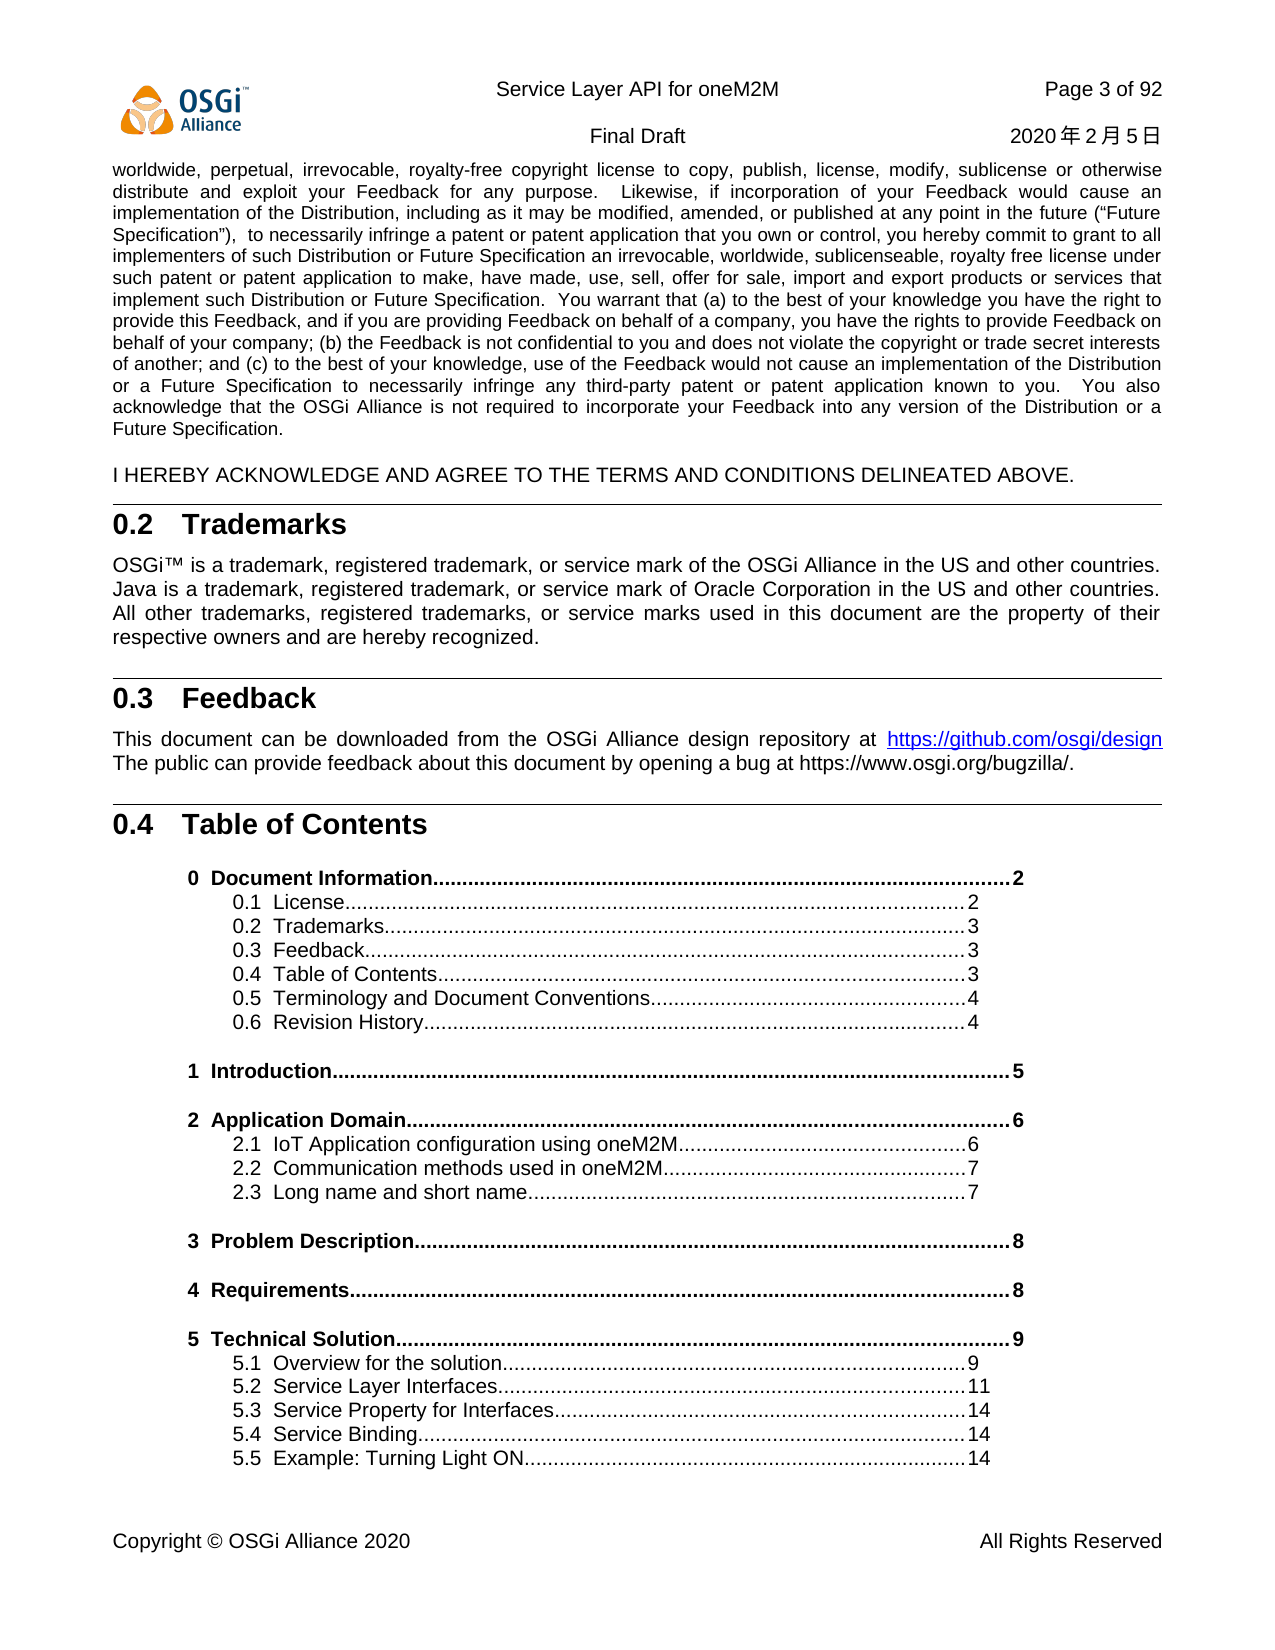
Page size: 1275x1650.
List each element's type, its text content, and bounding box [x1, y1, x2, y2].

text 0.2 Trademarks 3 [232, 914, 1162, 938]
text 0.6 Revision History 4 [232, 1010, 1162, 1034]
text 2 Application Domain 6 [187, 1108, 1162, 1132]
text 5.1 Overview for the solution 9 [232, 1350, 1162, 1374]
text 3 Problem Description 8 [187, 1228, 1162, 1252]
subtitle Trademarks [112, 505, 1162, 541]
text I HEREBY ACKNOWLEDGE AND AGREE TO THE TERMS AND CONDITIONS DELINEATED ABOVE. [112, 463, 1162, 487]
text This document can be downloaded from the OSGi Alliance design repository at https://github.com/osgi/design The public can provide feedback about this document by opening a bug at https://www.osgi.org/bugzilla/. [112, 727, 1162, 775]
text 2.1 IoT Application configuration using oneM2M 6 [232, 1132, 1162, 1156]
text 2.2 Communication methods used in oneM2M 7 [232, 1156, 1162, 1179]
subtitle Table of Contents [112, 805, 1162, 841]
text 5.3 Service Property for Interfaces 14 [232, 1398, 1162, 1422]
picture [113, 78, 257, 142]
text 4 Requirements 8 [187, 1277, 1162, 1301]
text 2.3 Long name and short name 7 [232, 1179, 1162, 1203]
text 5.5 Example: Turning Light ON 14 [232, 1446, 1162, 1470]
text 1 Introduction 5 [187, 1059, 1162, 1083]
text 5.4 Service Binding 14 [232, 1422, 1162, 1446]
text 0 Document Information 2 [187, 866, 1162, 890]
text 0.3 Feedback 3 [232, 938, 1162, 962]
text 0.4 Table of Contents 3 [232, 962, 1162, 986]
text 0.5 Terminology and Document Conventions 4 [232, 986, 1162, 1010]
text OSGi™ is a trademark, registered trademark, or service mark of the OSGi Alliance in the US and other countries. Java is a trademark, registered trademark, or service mark of Oracle Corporation in the US and other countries. All other trademarks, registered trademarks, or service marks used in this document are the property of their respective owners and are hereby recognized. [112, 553, 1162, 649]
text 0.1 License 2 [232, 890, 1162, 914]
subtitle Feedback [112, 679, 1162, 715]
text 5 Technical Solution 9 [187, 1326, 1162, 1350]
text worldwide, perpetual, irrevocable, royalty-free copyright license to copy, publish, license, modify, sublicense or otherwise distribute and exploit your Feedback for any purpose. Likewise, if incorporation of your Feedback would cause an implementation of the Distribution, including as it may be modified, amended, or published at any point in the future (“Future Specification”), to necessarily infringe a patent or patent application that you own or control, you hereby commit to grant to all implementers of such Distribution or Future Specification an irrevocable, worldwide, sublicenseable, royalty free license under such patent or patent application to make, have made, use, sell, offer for sale, import and export products or services that implement such Distribution or Future Specification. You warrant that (a) to the best of your knowledge you have the right to provide this Feedback, and if you are providing Feedback on behalf of a company, you have the rights to provide Feedback on behalf of your company; (b) the Feedback is not confidential to you and does not violate the copyright or trade secret interests of another; and (c) to the best of your knowledge, use of the Feedback would not cause an implementation of the Distribution or a Future Specification to necessarily infringe any third-party patent or patent application known to you. You also acknowledge that the OSGi Alliance is not required to incorporate your Feedback into any version of the Distribution or a Future Specification. [112, 159, 1162, 439]
text 5.2 Service Layer Interfaces 11 [232, 1374, 1162, 1398]
